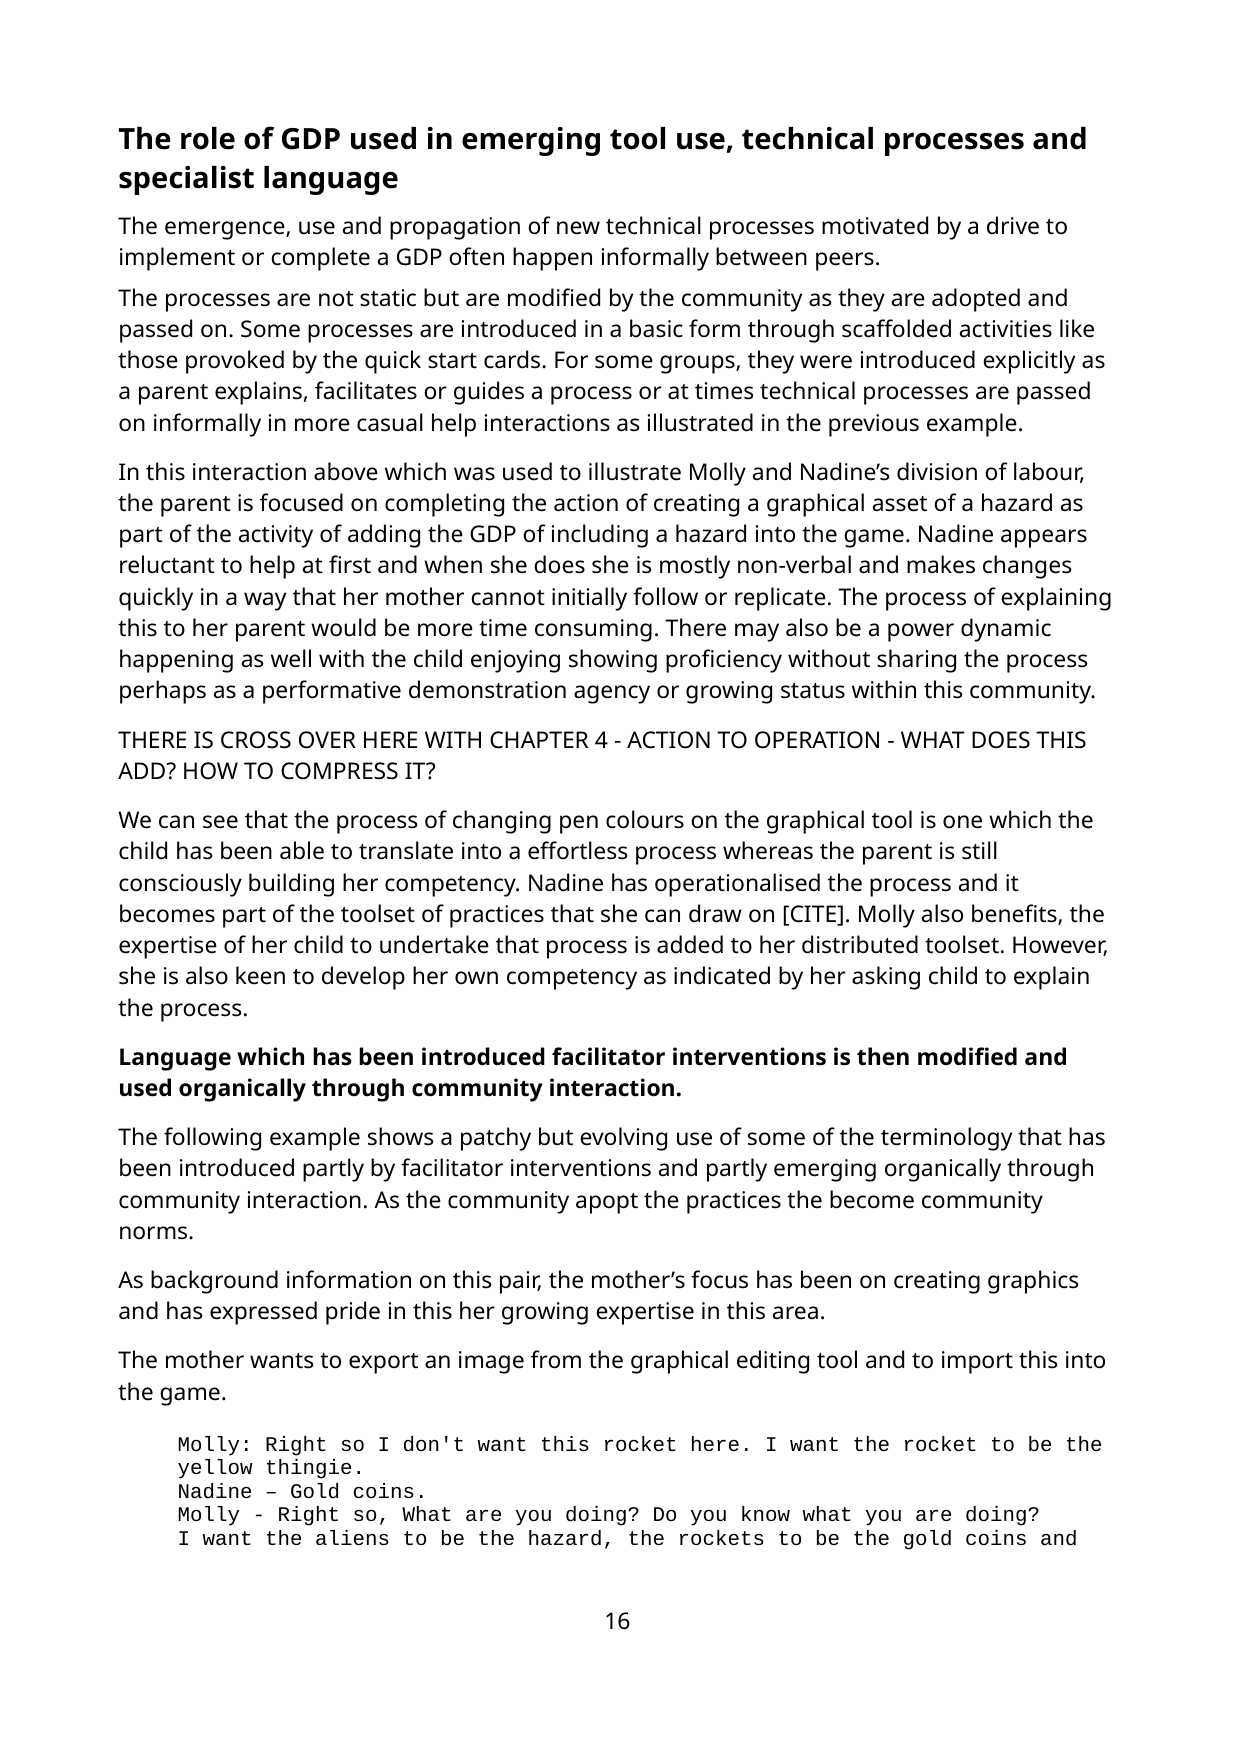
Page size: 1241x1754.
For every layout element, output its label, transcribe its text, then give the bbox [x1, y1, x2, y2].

text The mother wants to export an image from the graphical editing tool and to import this into the game. [118, 1344, 1122, 1407]
text Molly: Right so I don't want this rocket here. I want the rocket to be the yellow thingie. [177, 1433, 1122, 1481]
text Nadine – Gold coins. [177, 1481, 1122, 1504]
text In this interaction above which was used to illustrate Molly and Nadine’s division of labour, the parent is focused on completing the action of creating a graphical asset of a hazard as part of the activity of adding the GDP of including a hazard into the game. Nadine appears reluctant to help at first and when she does she is mostly non-verbal and makes changes quickly in a way that her mother cannot initially follow or replicate. The process of explaining this to her parent would be more time consuming. There may also be a power dynamic happening as well with the child enjoying showing proficiency without sharing the process perhaps as a performative demonstration agency or growing status within this community. [118, 456, 1122, 706]
text The processes are not static but are modified by the community as they are adopted and passed on. Some processes are introduced in a basic form through scaffolded activities like those provoked by the quick start cards. For some groups, they were introduced explicitly as a parent explains, facilitates or guides a process or at times technical processes are passed on informally in more casual help interactions as illustrated in the previous example. [118, 281, 1122, 438]
subtitle The role of GDP used in emerging tool use, technical processes and specialist language [118, 118, 1122, 197]
text Molly - Right so, What are you doing? Do you know what you are doing? [177, 1504, 1122, 1528]
text The emergence, use and propagation of new technical processes motivated by a drive to implement or complete a GDP often happen informally between peers. [118, 210, 1122, 272]
text The following example shows a patchy but evolving use of some of the terminology that has been introduced partly by facilitator interventions and partly emerging organically through community interaction. As the community apopt the practices the become community norms. [118, 1121, 1122, 1246]
text THERE IS CROSS OVER HERE WITH CHAPTER 4 - ACTION TO OPERATION - WHAT DOES THIS ADD? HOW TO COMPRESS IT? [118, 723, 1122, 786]
text Language which has been introduced facilitator interventions is then modified and used organically through community interaction. [118, 1041, 1122, 1103]
text I want the aliens to be the hazard, the rockets to be the gold coins and [177, 1528, 1122, 1552]
text As background information on this pair, the mother’s focus has been on creating graphics and has expressed pride in this her growing expertise in this area. [118, 1264, 1122, 1326]
text We can see that the process of changing pen colours on the graphical tool is one which the child has been able to translate into a effortless process whereas the parent is still consciously building her competency. Nadine has operationalised the process and it becomes part of the toolset of practices that she can draw on [CITE]. Molly also benefits, the expertise of her child to undertake that process is added to her distributed toolset. However, she is also keen to develop her own competency as indicated by her asking child to explain the process. [118, 804, 1122, 1023]
